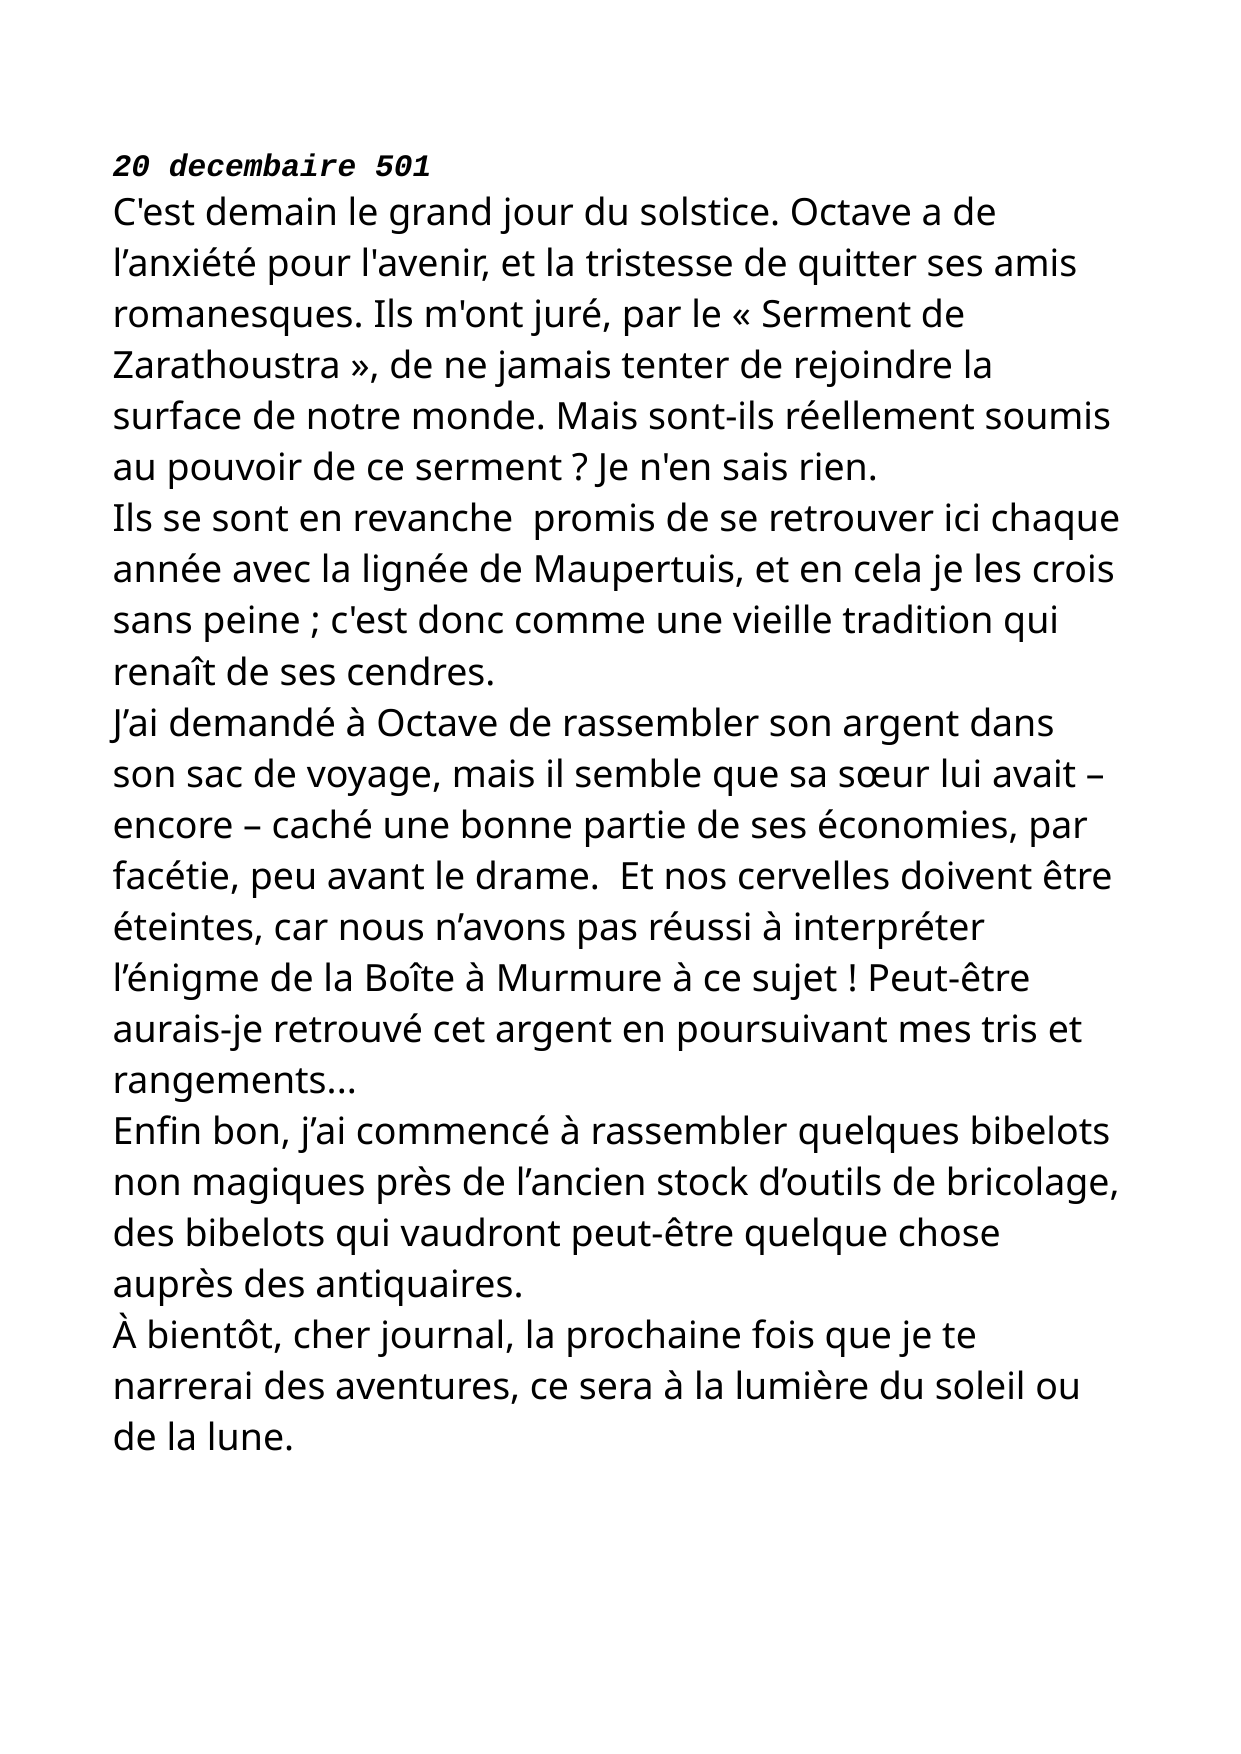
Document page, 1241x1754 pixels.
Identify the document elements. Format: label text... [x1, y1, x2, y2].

text Ils se sont en revanche promis de se retrouver ici chaque année avec la lignée de Maupertuis, et en cela je les crois sans peine ; c'est donc comme une vieille tradition qui renaît de ses cendres. [112, 492, 1128, 696]
text 20 decembaire 501 [112, 150, 1128, 185]
text À bientôt, cher journal, la prochaine fois que je te narrerai des aventures, ce sera à la lumière du soleil ou de la lune. [112, 1308, 1128, 1461]
text C'est demain le grand jour du solstice. Octave a de l’anxiété pour l'avenir, et la tristesse de quitter ses amis romanesques. Ils m'ont juré, par le « Serment de Zarathoustra », de ne jamais tenter de rejoindre la surface de notre monde. Mais sont-ils réellement soumis au pouvoir de ce serment ? Je n'en sais rien. [112, 185, 1128, 492]
text J’ai demandé à Octave de rassembler son argent dans son sac de voyage, mais il semble que sa sœur lui avait – encore – caché une bonne partie de ses économies, par facétie, peu avant le drame. Et nos cervelles doivent être éteintes, car nous n’avons pas réussi à interpréter l’énigme de la Boîte à Murmure à ce sujet ! Peut-être aurais-je retrouvé cet argent en poursuivant mes tris et rangements... [112, 696, 1128, 1104]
text Enfin bon, j’ai commencé à rassembler quelques bibelots non magiques près de l’ancien stock d’outils de bricolage, des bibelots qui vaudront peut-être quelque chose auprès des antiquaires. [112, 1104, 1128, 1308]
